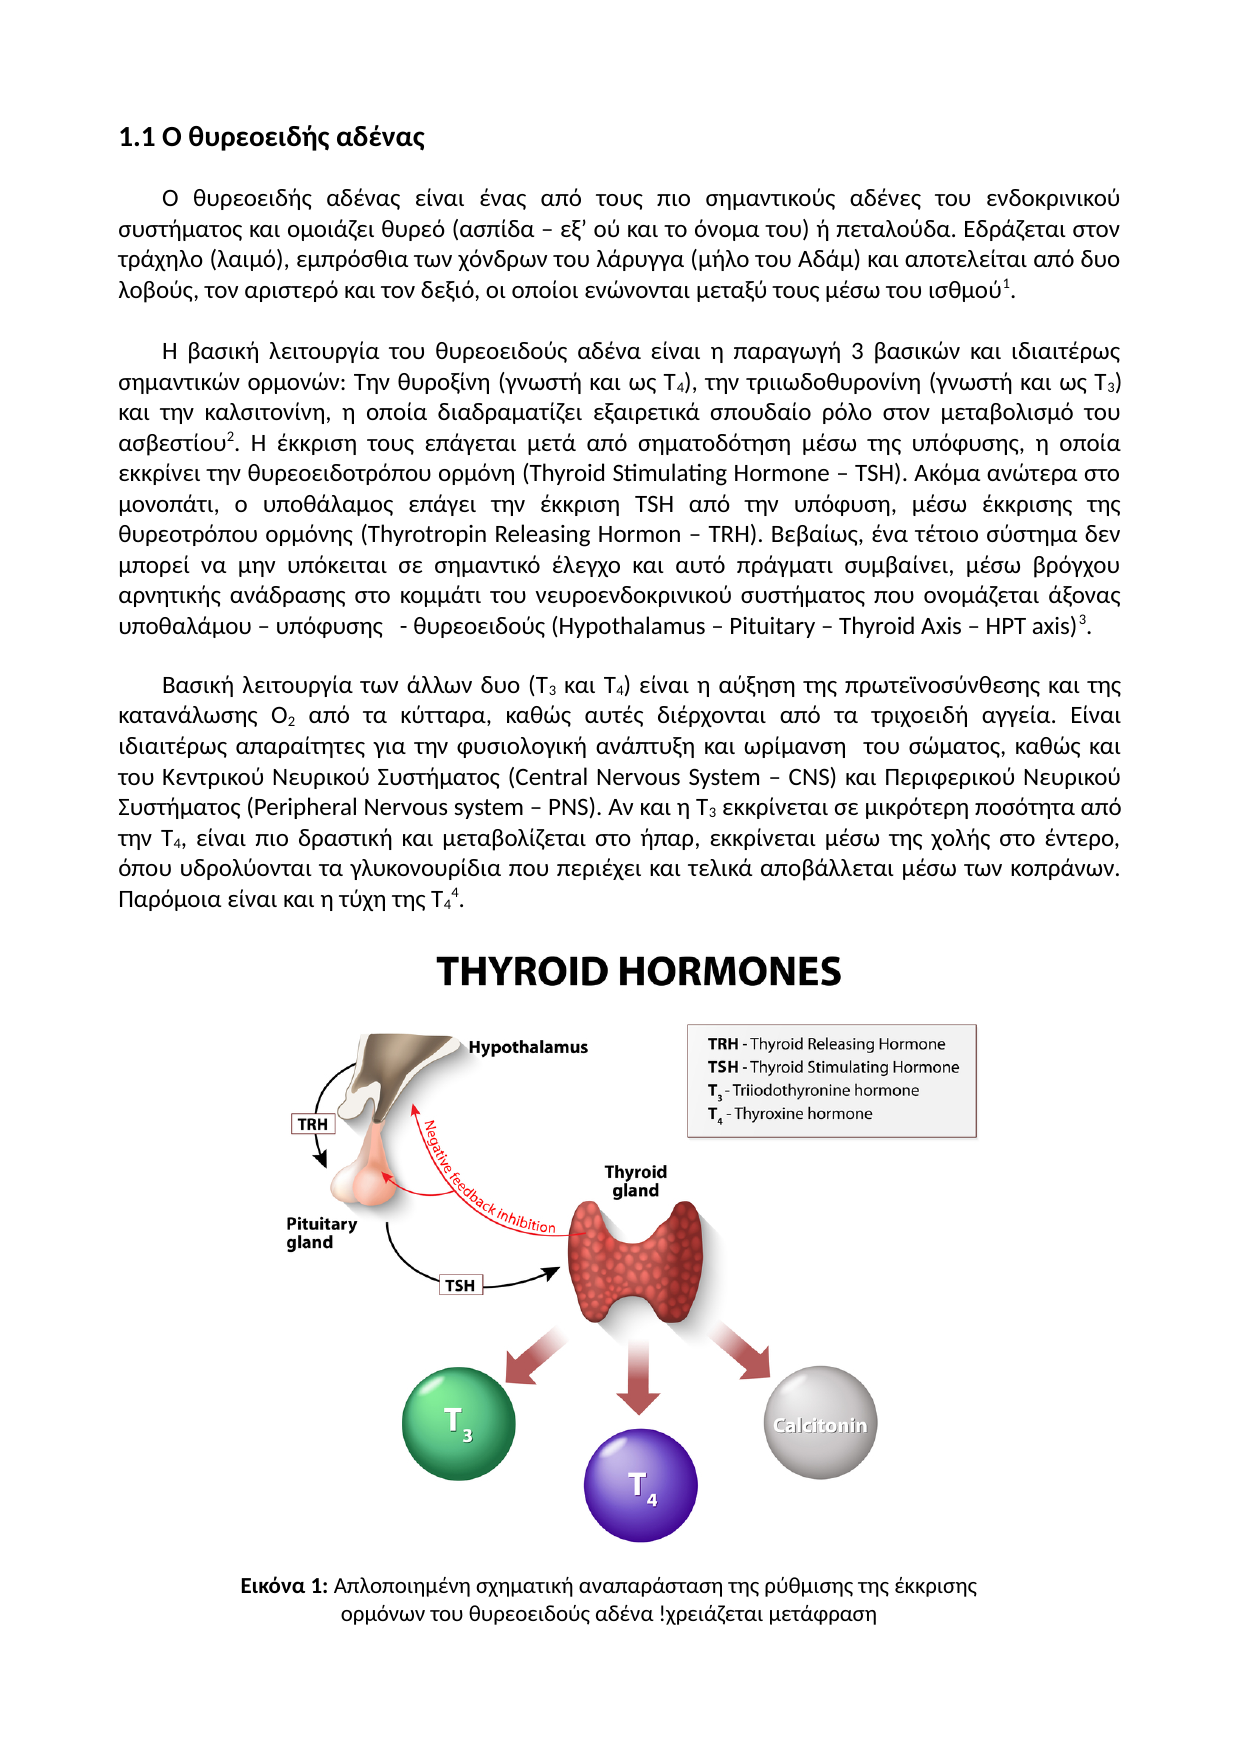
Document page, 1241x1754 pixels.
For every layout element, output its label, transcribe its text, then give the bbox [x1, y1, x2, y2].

text Η βασική λειτουργία του θυρεοειδούς αδένα είναι η παραγωγή 3 βασικών και ιδιαιτέρως σημαντικών ορμονών: Την θυροξίνη (γνωστή και ως Τ4), την τριιωδοθυρονίνη (γνωστή και ως Τ3) και την καλσιτονίνη, η οποία διαδραματίζει εξαιρετικά σπουδαίο ρόλο στον μεταβολισμό του ασβεστίου2. Η έκκριση τους επάγεται μετά από σηματοδότηση μέσω της υπόφυσης, η οποία εκκρίνει την θυρεοειδοτρόπου ορμόνη (Thyroid Stimulating Hormone – TSH). Ακόμα ανώτερα στο μονοπάτι, ο υποθάλαμος επάγει την έκκριση TSH από την υπόφυση, μέσω έκκρισης της θυρεοτρόπου ορμόνης (Thyrotropin Releasing Hormon – TRH). Βεβαίως, ένα τέτοιο σύστημα δεν μπορεί να μην υπόκειται σε σημαντικό έλεγχο και αυτό πράγματι συμβαίνει, μέσω βρόγχου αρνητικής ανάδρασης στο κομμάτι του νευροενδοκρινικού συστήματος που ονομάζεται άξονας υποθαλάμου – υπόφυσης - θυρεοειδούς (Hypothalamus – Pituitary – Thyroid Axis – HPT axis)3. [118, 335, 1122, 640]
subtitle 1.1 Ο θυρεοειδής αδένας [118, 118, 1122, 154]
picture [259, 920, 997, 1565]
text Βασική λειτουργία των άλλων δυο (T3 και Τ4) είναι η αύξηση της πρωτεϊνοσύνθεσης και της κατανάλωσης Ο2 από τα κύτταρα, καθώς αυτές διέρχονται από τα τριχοειδή αγγεία. Είναι ιδιαιτέρως απαραίτητες για την φυσιολογική ανάπτυξη και ωρίμανση του σώματος, καθώς και του Κεντρικού Νευρικού Συστήματος (Central Nervous System – CNS) και Περιφερικού Νευρικού Συστήματος (Peripheral Nervous system – PNS). Αν και η Τ3 εκκρίνεται σε μικρότερη ποσότητα από την Τ4, είναι πιο δραστική και μεταβολίζεται στο ήπαρ, εκκρίνεται μέσω της χολής στο έντερο, όπου υδρολύονται τα γλυκονουρίδια που περιέχει και τελικά αποβάλλεται μέσω των κοπράνων. Παρόμοια είναι και η τύχη της Τ44. [118, 669, 1122, 913]
text Ο θυρεοειδής αδένας είναι ένας από τους πιο σημαντικούς αδένες του ενδοκρινικού συστήματος και ομοιάζει θυρεό (ασπίδα – εξ’ ού και το όνομα του) ή πεταλούδα. Εδράζεται στον τράχηλο (λαιμό), εμπρόσθια των χόνδρων του λάρυγγα (μήλο του Αδάμ) και αποτελείται από δυο λοβούς, τον αριστερό και τον δεξιό, οι οποίοι ενώνονται μεταξύ τους μέσω του ισθμού1. [118, 182, 1122, 304]
